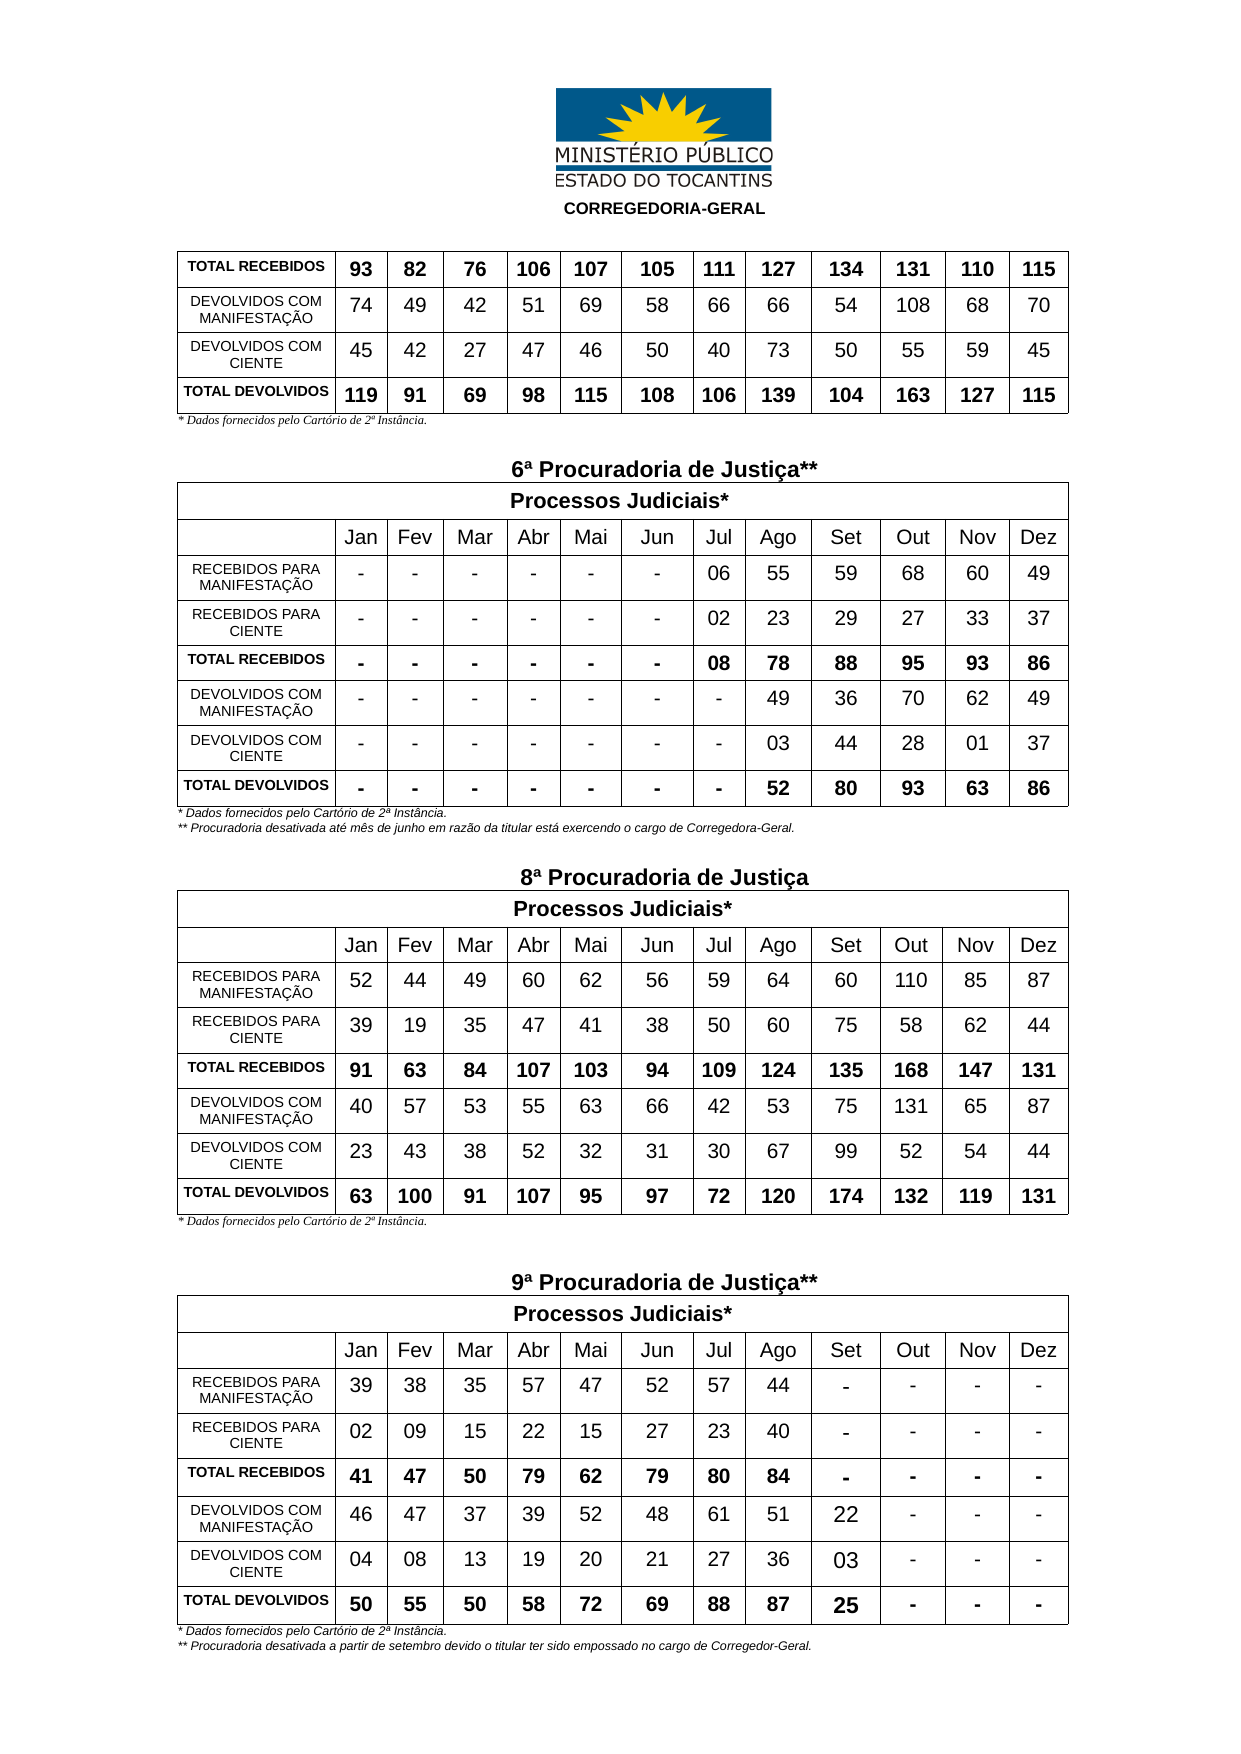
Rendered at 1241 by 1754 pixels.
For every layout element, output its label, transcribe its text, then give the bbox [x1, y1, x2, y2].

table_cell DEVOLVIDOS COM CIENTE [178, 1134, 335, 1178]
table_cell - [508, 556, 560, 599]
table_cell RECEBIDOS PARA MANIFESTAÇÃO [178, 1369, 335, 1413]
table_cell 21 [622, 1542, 693, 1586]
table_cell 51 [508, 288, 560, 332]
table_cell Abr [508, 520, 560, 554]
table_cell 147 [943, 1054, 1009, 1088]
table_cell 52 [336, 963, 387, 1007]
table_cell 40 [746, 1414, 811, 1458]
table_cell 69 [622, 1587, 693, 1624]
table_cell Jun [622, 520, 693, 554]
table_cell 49 [1010, 681, 1068, 725]
table_cell - [622, 726, 693, 770]
table_cell 132 [881, 1179, 942, 1214]
subtitle 6ª Procuradoria de Justiça** [177, 456, 1152, 482]
table_cell Set [812, 520, 880, 554]
table_cell 84 [444, 1054, 507, 1088]
table_cell 47 [508, 333, 560, 377]
table_cell 91 [388, 378, 443, 413]
table_cell - [444, 726, 507, 770]
table_cell 27 [444, 333, 507, 377]
table_cell 08 [694, 646, 745, 680]
table_cell Jan [336, 928, 387, 962]
table_cell 52 [881, 1134, 942, 1178]
table_cell - [881, 1497, 945, 1541]
table_cell 87 [1010, 1089, 1068, 1133]
table_cell 91 [444, 1179, 507, 1214]
table_cell 131 [1010, 1054, 1068, 1088]
table_cell 88 [694, 1587, 745, 1624]
table_cell 59 [694, 963, 745, 1007]
table_cell 73 [746, 333, 811, 377]
table_cell [178, 1333, 335, 1367]
table_cell - [561, 771, 621, 806]
table_cell 109 [694, 1054, 745, 1088]
table_cell - [622, 681, 693, 725]
table_cell 134 [812, 252, 880, 287]
table_cell Ago [746, 928, 811, 962]
table_cell - [946, 1497, 1009, 1541]
table_cell Set [812, 928, 880, 962]
table_cell 37 [1010, 726, 1068, 770]
table_cell 104 [812, 378, 880, 413]
table_cell 44 [388, 963, 443, 1007]
table_cell 63 [561, 1089, 621, 1133]
table_cell RECEBIDOS PARA CIENTE [178, 1008, 335, 1052]
table_header Processos Judiciais* [178, 483, 1068, 519]
table_cell - [388, 646, 443, 680]
table_cell 67 [746, 1134, 811, 1178]
table_cell 38 [388, 1369, 443, 1413]
table_cell 124 [746, 1054, 811, 1088]
table_cell - [946, 1414, 1009, 1458]
table_cell 80 [812, 771, 880, 806]
table_cell - [561, 726, 621, 770]
table_cell - [1010, 1414, 1068, 1458]
table_cell 56 [622, 963, 693, 1007]
table_cell - [508, 771, 560, 806]
table_cell 54 [812, 288, 880, 332]
table_cell 115 [1010, 252, 1068, 287]
table_cell 119 [943, 1179, 1009, 1214]
table_cell 106 [694, 378, 745, 413]
table_cell 135 [812, 1054, 880, 1088]
table_cell 50 [812, 333, 880, 377]
table_cell 70 [881, 681, 945, 725]
table_cell 106 [508, 252, 560, 287]
table_cell 42 [388, 333, 443, 377]
table_cell RECEBIDOS PARA MANIFESTAÇÃO [178, 556, 335, 599]
table_cell 33 [946, 601, 1009, 645]
table_cell 43 [388, 1134, 443, 1178]
table_cell 103 [561, 1054, 621, 1088]
table_cell 47 [561, 1369, 621, 1413]
table_cell 23 [746, 601, 811, 645]
table_cell - [508, 681, 560, 725]
table_cell - [336, 646, 387, 680]
table_cell 174 [812, 1179, 880, 1214]
table_cell TOTAL RECEBIDOS [178, 252, 335, 287]
table_cell Nov [946, 1333, 1009, 1367]
table_cell 13 [444, 1542, 507, 1586]
table_cell TOTAL DEVOLVIDOS [178, 1587, 335, 1624]
table_cell - [444, 556, 507, 599]
table_cell 48 [622, 1497, 693, 1541]
table_cell - [336, 681, 387, 725]
table_cell 44 [812, 726, 880, 770]
table_cell - [812, 1414, 880, 1458]
table_cell 85 [943, 963, 1009, 1007]
table_cell Mai [561, 1333, 621, 1367]
table_cell 49 [444, 963, 507, 1007]
table_cell 115 [561, 378, 621, 413]
table_cell - [1010, 1459, 1068, 1496]
table_cell 62 [943, 1008, 1009, 1052]
table_cell - [694, 726, 745, 770]
table_cell 51 [746, 1497, 811, 1541]
table_cell 84 [746, 1459, 811, 1496]
table_cell 107 [508, 1054, 560, 1088]
table_cell Jan [336, 520, 387, 554]
table_cell 47 [388, 1497, 443, 1541]
table_cell DEVOLVIDOS COM MANIFESTAÇÃO [178, 1089, 335, 1133]
table_cell [178, 520, 335, 554]
table_cell Nov [946, 520, 1009, 554]
table_cell 52 [561, 1497, 621, 1541]
subtitle 8ª Procuradoria de Justiça [177, 863, 1152, 890]
table_cell 50 [694, 1008, 745, 1052]
table_cell Dez [1010, 928, 1068, 962]
table_cell 58 [622, 288, 693, 332]
table_cell 50 [336, 1587, 387, 1624]
table_cell 59 [812, 556, 880, 599]
table_cell 20 [561, 1542, 621, 1586]
table_cell - [881, 1459, 945, 1496]
table_cell - [444, 771, 507, 806]
table_cell Out [881, 928, 942, 962]
table_cell 23 [694, 1414, 745, 1458]
table_cell 93 [336, 252, 387, 287]
table_cell 47 [388, 1459, 443, 1496]
table_cell 87 [746, 1587, 811, 1624]
table_cell 36 [746, 1542, 811, 1586]
table_cell 68 [946, 288, 1009, 332]
table_cell 62 [561, 963, 621, 1007]
table_cell 45 [1010, 333, 1068, 377]
table_cell 50 [444, 1459, 507, 1496]
table_cell Abr [508, 928, 560, 962]
table_cell Out [881, 520, 945, 554]
table_cell DEVOLVIDOS COM MANIFESTAÇÃO [178, 681, 335, 725]
table_cell 58 [508, 1587, 560, 1624]
table_cell 63 [946, 771, 1009, 806]
table_cell TOTAL DEVOLVIDOS [178, 771, 335, 806]
table_cell 19 [388, 1008, 443, 1052]
table_cell 27 [694, 1542, 745, 1586]
table_cell 40 [694, 333, 745, 377]
table_cell 131 [1010, 1179, 1068, 1214]
table_cell RECEBIDOS PARA CIENTE [178, 601, 335, 645]
table_cell Fev [388, 1333, 443, 1367]
subtitle 9ª Procuradoria de Justiça** [177, 1269, 1152, 1295]
table_cell - [388, 681, 443, 725]
table_header Processos Judiciais* [178, 1296, 1068, 1332]
table_cell 82 [388, 252, 443, 287]
table_cell 60 [812, 963, 880, 1007]
table_cell 64 [746, 963, 811, 1007]
table_cell 120 [746, 1179, 811, 1214]
table_cell 54 [943, 1134, 1009, 1178]
table_cell 75 [812, 1089, 880, 1133]
table_cell 60 [746, 1008, 811, 1052]
table_cell 41 [561, 1008, 621, 1052]
table_cell - [388, 771, 443, 806]
table_cell - [812, 1369, 880, 1413]
table_cell Jan [336, 1333, 387, 1367]
table_cell TOTAL RECEBIDOS [178, 1459, 335, 1496]
table_cell - [508, 646, 560, 680]
text ** Procuradoria desativada a partir de setembro devido o titular ter sido empossado no cargo de Corregedor-Geral. [177, 1638, 1152, 1653]
table_cell 25 [812, 1587, 880, 1624]
table_cell - [561, 601, 621, 645]
table_cell 119 [336, 378, 387, 413]
table_cell 37 [444, 1497, 507, 1541]
table_cell 35 [444, 1008, 507, 1052]
table_cell 86 [1010, 646, 1068, 680]
table_cell 52 [508, 1134, 560, 1178]
table_cell 65 [943, 1089, 1009, 1133]
table_cell 99 [812, 1134, 880, 1178]
table_cell 59 [946, 333, 1009, 377]
table_cell - [622, 771, 693, 806]
table_cell - [1010, 1542, 1068, 1586]
table_cell 131 [881, 252, 945, 287]
table_cell Mar [444, 520, 507, 554]
table_cell Jul [694, 520, 745, 554]
table_cell 100 [388, 1179, 443, 1214]
table_cell 50 [622, 333, 693, 377]
table_cell [178, 928, 335, 962]
table_cell 60 [508, 963, 560, 1007]
table_cell Dez [1010, 1333, 1068, 1367]
table_cell 131 [881, 1089, 942, 1133]
table_cell 57 [508, 1369, 560, 1413]
text * Dados fornecidos pelo Cartório de 2ª Instância. [177, 1214, 1152, 1228]
table_cell 97 [622, 1179, 693, 1214]
table_cell 49 [1010, 556, 1068, 599]
table_cell - [881, 1369, 945, 1413]
table_cell 27 [622, 1414, 693, 1458]
table_cell 15 [561, 1414, 621, 1458]
table_cell 22 [812, 1497, 880, 1541]
table_cell 38 [444, 1134, 507, 1178]
table_cell 108 [622, 378, 693, 413]
table_cell 61 [694, 1497, 745, 1541]
table_cell 163 [881, 378, 945, 413]
table_cell - [946, 1459, 1009, 1496]
table_cell - [508, 601, 560, 645]
text * Dados fornecidos pelo Cartório de 2ª Instância. [177, 806, 1152, 820]
table_cell Jun [622, 1333, 693, 1367]
table_cell 95 [881, 646, 945, 680]
table_cell 139 [746, 378, 811, 413]
table_cell Mar [444, 1333, 507, 1367]
table_cell 69 [561, 288, 621, 332]
table_cell 55 [881, 333, 945, 377]
table_cell 30 [694, 1134, 745, 1178]
table_header Processos Judiciais* [178, 891, 1068, 927]
table_cell 31 [622, 1134, 693, 1178]
table_cell - [622, 556, 693, 599]
table_cell - [336, 601, 387, 645]
table_cell Ago [746, 520, 811, 554]
table_cell 38 [622, 1008, 693, 1052]
table_cell Set [812, 1333, 880, 1367]
table_cell Dez [1010, 520, 1068, 554]
table_cell 28 [881, 726, 945, 770]
table_cell 49 [746, 681, 811, 725]
picture [556, 88, 773, 187]
table_cell 66 [694, 288, 745, 332]
table_cell 110 [881, 963, 942, 1007]
table_cell 02 [694, 601, 745, 645]
table_cell 127 [746, 252, 811, 287]
table_cell 53 [746, 1089, 811, 1133]
table_cell 88 [812, 646, 880, 680]
table_cell 44 [1010, 1134, 1068, 1178]
table_cell 40 [336, 1089, 387, 1133]
table_cell - [881, 1587, 945, 1624]
table_cell 107 [561, 252, 621, 287]
table_cell 57 [694, 1369, 745, 1413]
table_cell 44 [746, 1369, 811, 1413]
table_cell RECEBIDOS PARA CIENTE [178, 1414, 335, 1458]
table_cell 32 [561, 1134, 621, 1178]
table_cell RECEBIDOS PARA MANIFESTAÇÃO [178, 963, 335, 1007]
table_cell 02 [336, 1414, 387, 1458]
table_cell 45 [336, 333, 387, 377]
table_cell 86 [1010, 771, 1068, 806]
table_cell 42 [694, 1089, 745, 1133]
table_cell 66 [622, 1089, 693, 1133]
table_cell 79 [622, 1459, 693, 1496]
table_cell 41 [336, 1459, 387, 1496]
table_cell 93 [946, 646, 1009, 680]
table_cell 127 [946, 378, 1009, 413]
table_cell 06 [694, 556, 745, 599]
table_cell 72 [561, 1587, 621, 1624]
table_cell 111 [694, 252, 745, 287]
table_cell 91 [336, 1054, 387, 1088]
table_cell - [388, 556, 443, 599]
table_cell - [444, 646, 507, 680]
table_cell 46 [561, 333, 621, 377]
table_cell 58 [881, 1008, 942, 1052]
text * Dados fornecidos pelo Cartório de 2ª Instância. [177, 1624, 1152, 1638]
table_cell TOTAL DEVOLVIDOS [178, 1179, 335, 1214]
table_cell 80 [694, 1459, 745, 1496]
table_cell - [561, 646, 621, 680]
table_cell 105 [622, 252, 693, 287]
table_cell 44 [1010, 1008, 1068, 1052]
table_cell 108 [881, 288, 945, 332]
table_cell 93 [881, 771, 945, 806]
table_cell - [561, 556, 621, 599]
table_cell - [946, 1369, 1009, 1413]
table_cell 87 [1010, 963, 1068, 1007]
table_cell 29 [812, 601, 880, 645]
table_cell TOTAL DEVOLVIDOS [178, 378, 335, 413]
table_cell DEVOLVIDOS COM MANIFESTAÇÃO [178, 1497, 335, 1541]
table_cell - [1010, 1497, 1068, 1541]
table_cell 79 [508, 1459, 560, 1496]
table_cell 69 [444, 378, 507, 413]
table_cell - [812, 1459, 880, 1496]
table_cell 74 [336, 288, 387, 332]
table_cell Fev [388, 928, 443, 962]
table_cell 98 [508, 378, 560, 413]
table_cell 04 [336, 1542, 387, 1586]
table_cell 62 [946, 681, 1009, 725]
table_cell Jun [622, 928, 693, 962]
table_cell 27 [881, 601, 945, 645]
table_cell 60 [946, 556, 1009, 599]
text ** Procuradoria desativada até mês de junho em razão da titular está exercendo o cargo de Corregedora-Geral. [177, 820, 1152, 835]
table_cell Nov [943, 928, 1009, 962]
table_cell DEVOLVIDOS COM CIENTE [178, 1542, 335, 1586]
table_cell DEVOLVIDOS COM CIENTE [178, 333, 335, 377]
table_cell 55 [746, 556, 811, 599]
table_cell - [622, 601, 693, 645]
table_cell Mai [561, 520, 621, 554]
table_cell 70 [1010, 288, 1068, 332]
table_cell 72 [694, 1179, 745, 1214]
table_cell Ago [746, 1333, 811, 1367]
table_cell 94 [622, 1054, 693, 1088]
table_cell - [1010, 1587, 1068, 1624]
table_cell 47 [508, 1008, 560, 1052]
table_cell - [336, 726, 387, 770]
table_cell Mar [444, 928, 507, 962]
table_cell 55 [508, 1089, 560, 1133]
table_cell 36 [812, 681, 880, 725]
table_cell 63 [336, 1179, 387, 1214]
table_cell DEVOLVIDOS COM MANIFESTAÇÃO [178, 288, 335, 332]
table_cell 75 [812, 1008, 880, 1052]
table_cell 49 [388, 288, 443, 332]
table_cell 63 [388, 1054, 443, 1088]
table_cell - [508, 726, 560, 770]
table_cell - [946, 1542, 1009, 1586]
table_cell 68 [881, 556, 945, 599]
table_cell 19 [508, 1542, 560, 1586]
table_cell Fev [388, 520, 443, 554]
table_cell - [881, 1414, 945, 1458]
table_cell Mai [561, 928, 621, 962]
table_cell - [946, 1587, 1009, 1624]
table_cell Abr [508, 1333, 560, 1367]
text * Dados fornecidos pelo Cartório de 2ª Instância. [177, 413, 1152, 427]
table_cell 53 [444, 1089, 507, 1133]
table_cell 35 [444, 1369, 507, 1413]
table_cell 62 [561, 1459, 621, 1496]
table_cell 107 [508, 1179, 560, 1214]
table_cell 03 [746, 726, 811, 770]
table_cell 66 [746, 288, 811, 332]
table_cell - [881, 1542, 945, 1586]
table_cell - [694, 681, 745, 725]
table_cell 22 [508, 1414, 560, 1458]
table_cell - [388, 726, 443, 770]
table_cell 50 [444, 1587, 507, 1624]
table_cell 23 [336, 1134, 387, 1178]
table_cell - [444, 681, 507, 725]
table_cell 76 [444, 252, 507, 287]
table_cell 39 [336, 1008, 387, 1052]
table_cell 01 [946, 726, 1009, 770]
table_cell - [694, 771, 745, 806]
table_cell 115 [1010, 378, 1068, 413]
table_cell 03 [812, 1542, 880, 1586]
table_cell 110 [946, 252, 1009, 287]
table_cell TOTAL RECEBIDOS [178, 1054, 335, 1088]
table_cell 52 [746, 771, 811, 806]
table_cell - [388, 601, 443, 645]
table_cell TOTAL RECEBIDOS [178, 646, 335, 680]
table_cell 39 [336, 1369, 387, 1413]
table_cell - [336, 771, 387, 806]
table_cell Jul [694, 928, 745, 962]
table_cell 55 [388, 1587, 443, 1624]
table_cell 39 [508, 1497, 560, 1541]
table_cell 08 [388, 1542, 443, 1586]
table_cell 46 [336, 1497, 387, 1541]
table_cell 78 [746, 646, 811, 680]
table_cell - [336, 556, 387, 599]
table_cell 37 [1010, 601, 1068, 645]
table_cell Out [881, 1333, 945, 1367]
table_cell 52 [622, 1369, 693, 1413]
table_cell 42 [444, 288, 507, 332]
table_cell Jul [694, 1333, 745, 1367]
table_cell - [622, 646, 693, 680]
table_cell - [444, 601, 507, 645]
table_cell - [1010, 1369, 1068, 1413]
table_cell 09 [388, 1414, 443, 1458]
table_cell 15 [444, 1414, 507, 1458]
table_cell 57 [388, 1089, 443, 1133]
table_cell 168 [881, 1054, 942, 1088]
table_cell 95 [561, 1179, 621, 1214]
table_cell - [561, 681, 621, 725]
table_cell DEVOLVIDOS COM CIENTE [178, 726, 335, 770]
